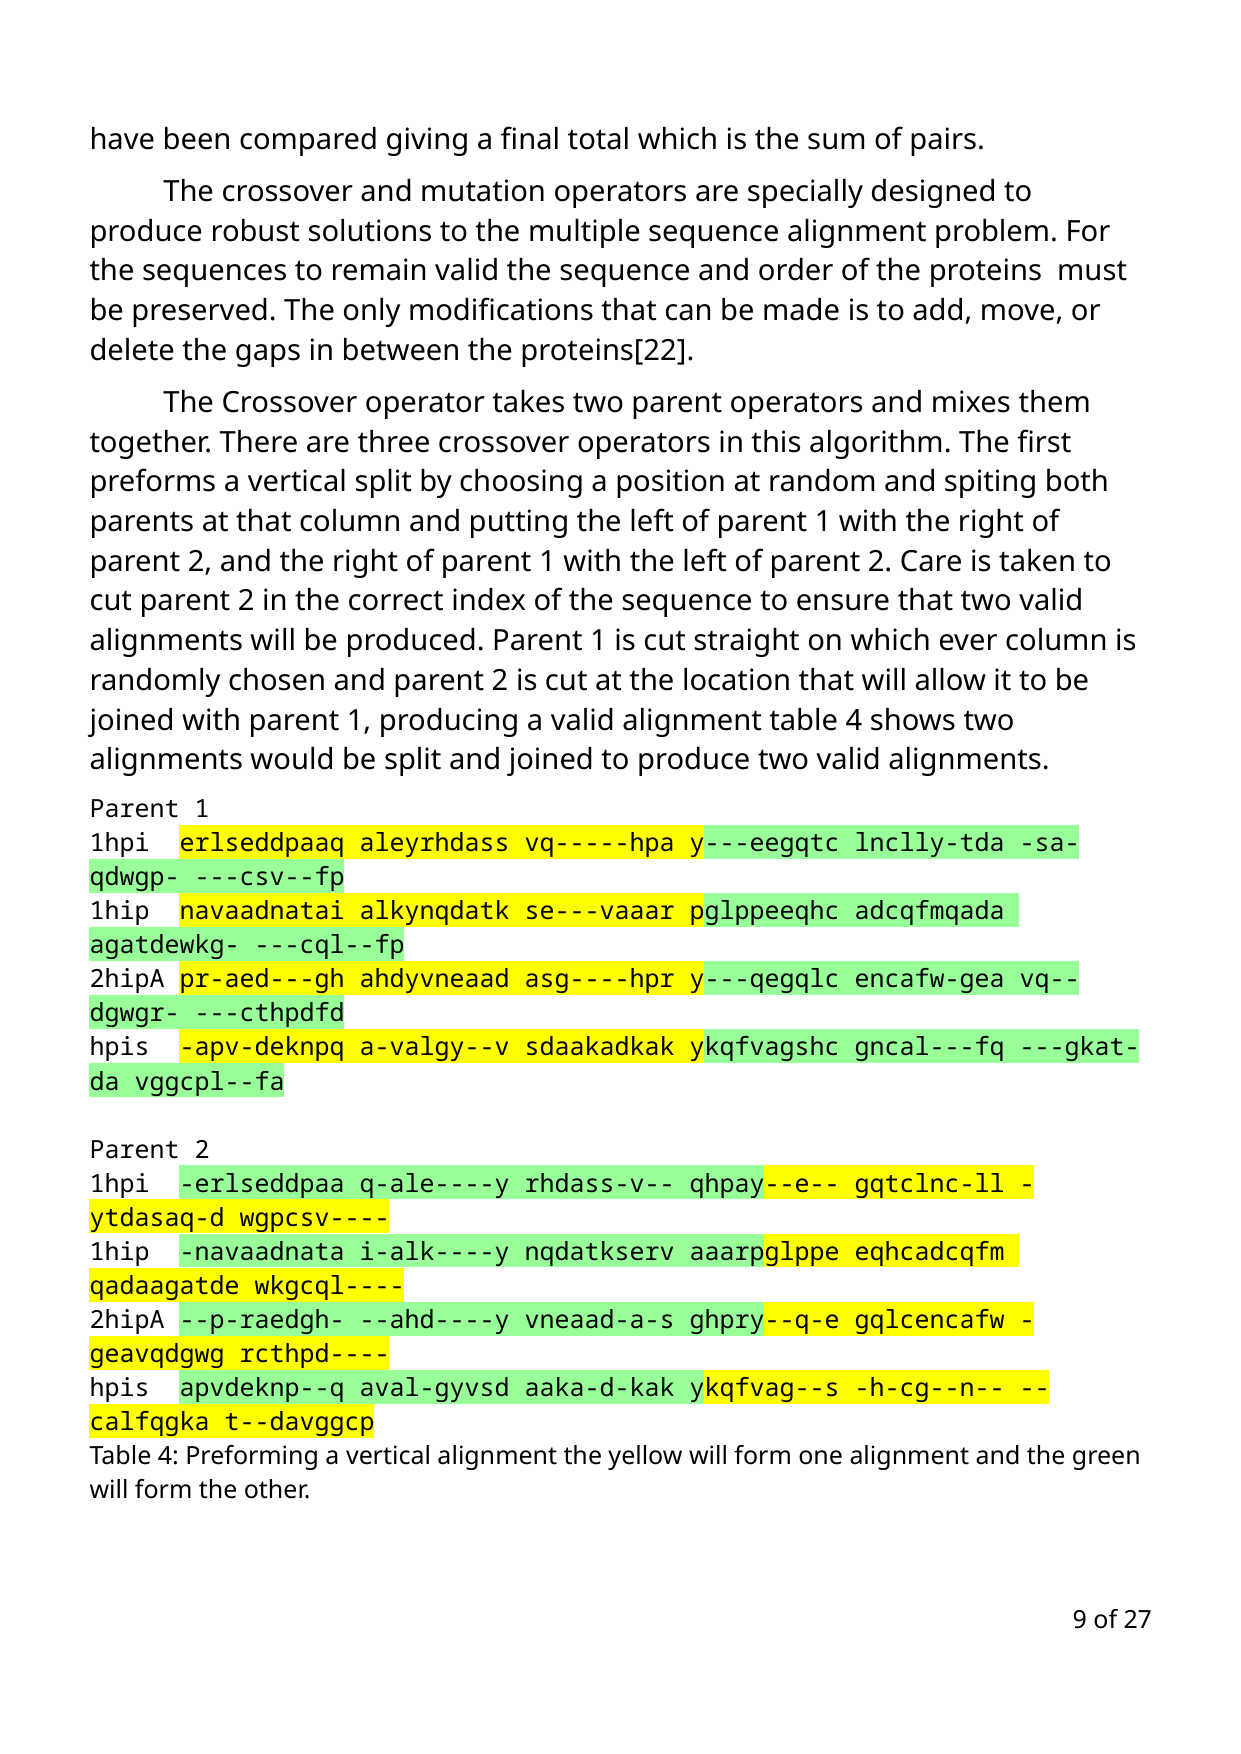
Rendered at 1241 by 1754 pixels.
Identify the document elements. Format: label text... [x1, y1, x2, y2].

table_cell Table 4: Preforming a vertical alignment the yellow will form one alignment and the green will form the other. [89, 1438, 1152, 1506]
text The crossover and mutation operators are specially designed to produce robust solutions to the multiple sequence alignment problem. For the sequences to remain valid the sequence and order of the proteins must be preserved. The only modifications that can be made is to add, move, or delete the gaps in between the proteins[22]. [89, 170, 1152, 369]
table_header Parent 1 1hpi erlseddpaaq aleyrhdass vq-----hpa y---eegqtc lnclly-tda -sa-qdwgp- ---csv--fp 1hip navaadnatai alkynqdatk se---vaaar pglppeeqhc adcqfmqada agatdewkg- ---cql--fp 2hipA pr-aed---gh ahdyvneaad asg----hpr y---qegqlc encafw-gea vq--dgwgr- ---cthpdfd hpis -apv-deknpq a-valgy--v sdaakadkak ykqfvagshc gncal---fq ---gkat-da vggcpl--fa Parent 2 1hpi -erlseddpaa q-ale----y rhdass-v-- qhpay--e-- gqtclnc-ll -ytdasaq-d wgpcsv---- 1hip -navaadnata i-alk----y nqdatkserv aaarpglppe eqhcadcqfm qadaagatde wkgcql---- 2hipA --p-raedgh- --ahd----y vneaad-a-s ghpry--q-e gqlcencafw -geavqdgwg rcthpd---- hpis apvdeknp--q aval-gyvsd aaka-d-kak ykqfvag--s -h-cg--n-- --calfqgka t--davggcp [89, 791, 1152, 1438]
text The Crossover operator takes two parent operators and mixes them together. There are three crossover operators in this algorithm. The first preforms a vertical split by choosing a position at random and spiting both parents at that column and putting the left of parent 1 with the right of parent 2, and the right of parent 1 with the left of parent 2. Care is taken to cut parent 2 in the correct index of the sequence to ensure that two valid alignments will be produced. Parent 1 is cut straight on which ever column is randomly chosen and parent 2 is cut at the location that will allow it to be joined with parent 1, producing a valid alignment table 4 shows two alignments would be split and joined to produce two valid alignments. [89, 381, 1152, 778]
text have been compared giving a final total which is the sum of pairs. [89, 118, 1152, 158]
